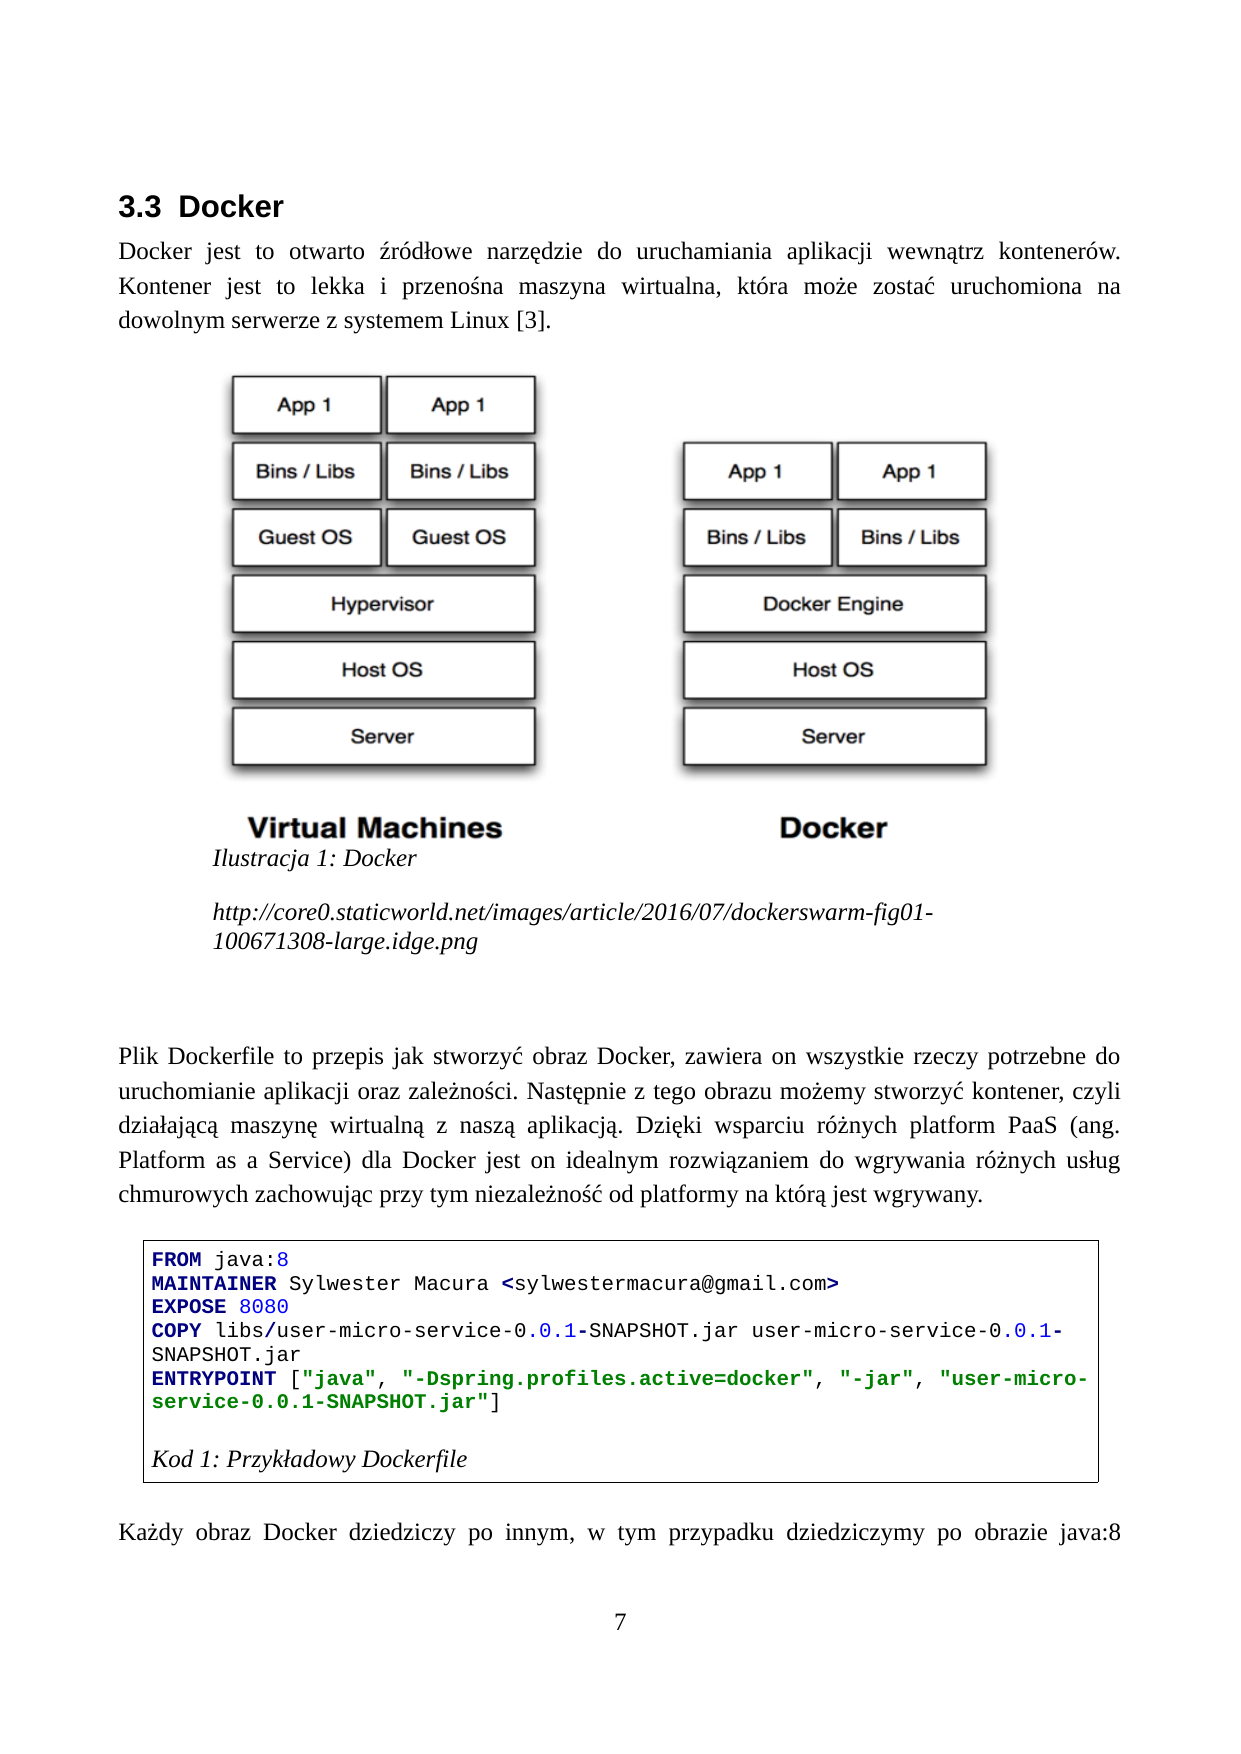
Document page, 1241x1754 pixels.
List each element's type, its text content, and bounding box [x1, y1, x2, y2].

text FROM java:8 [151, 1249, 1089, 1273]
text Plik Dockerfile to przepis jak stworzyć obraz Docker, zawiera on wszystkie rzeczy potrzebne do uruchomianie aplikacji oraz zależności. Następnie z tego obrazu możemy stworzyć kontener, czyli działającą maszynę wirtualną z naszą aplikacją. Dzięki wsparciu różnych platform PaaS (ang. Platform as a Service) dla Docker jest on idealnym rozwiązaniem do wgrywania różnych usług chmurowych zachowując przy tym niezależność od platformy na którą jest wgrywany. [118, 1041, 1122, 1208]
picture [212, 367, 1004, 844]
text COPY libs/user-micro-service-0.0.1-SNAPSHOT.jar user-micro-service-0.0.1-SNAPSHOT.jar [151, 1320, 1089, 1367]
text Kod 1: Przykładowy Dockerfile [151, 1444, 1089, 1473]
text MAINTAINER Sylwester Macura <sylwestermacura@gmail.com> [151, 1273, 1089, 1297]
text Ilustracja 1: Docker [212, 844, 1028, 872]
text ENTRYPOINT ["java", "-Dspring.profiles.active=docker", "-jar", "user-micro-service-0.0.1-SNAPSHOT.jar"] [151, 1367, 1089, 1415]
text Docker jest to otwarto źródłowe narzędzie do uruchamiania aplikacji wewnątrz kontenerów. Kontener jest to lekka i przenośna maszyna wirtualna, która może zostać uruchomiona na dowolnym serwerze z systemem Linux [3]. [118, 236, 1122, 334]
text http://core0.staticworld.net/images/article/2016/07/dockerswarm-fig01-100671308-large.idge.png [212, 897, 1028, 955]
subtitle Docker [118, 188, 1122, 224]
text EXPOSE 8080 [151, 1297, 1089, 1320]
text Każdy obraz Docker dziedziczy po innym, w tym przypadku dziedziczymy po obrazie java:8 [118, 1517, 1122, 1546]
